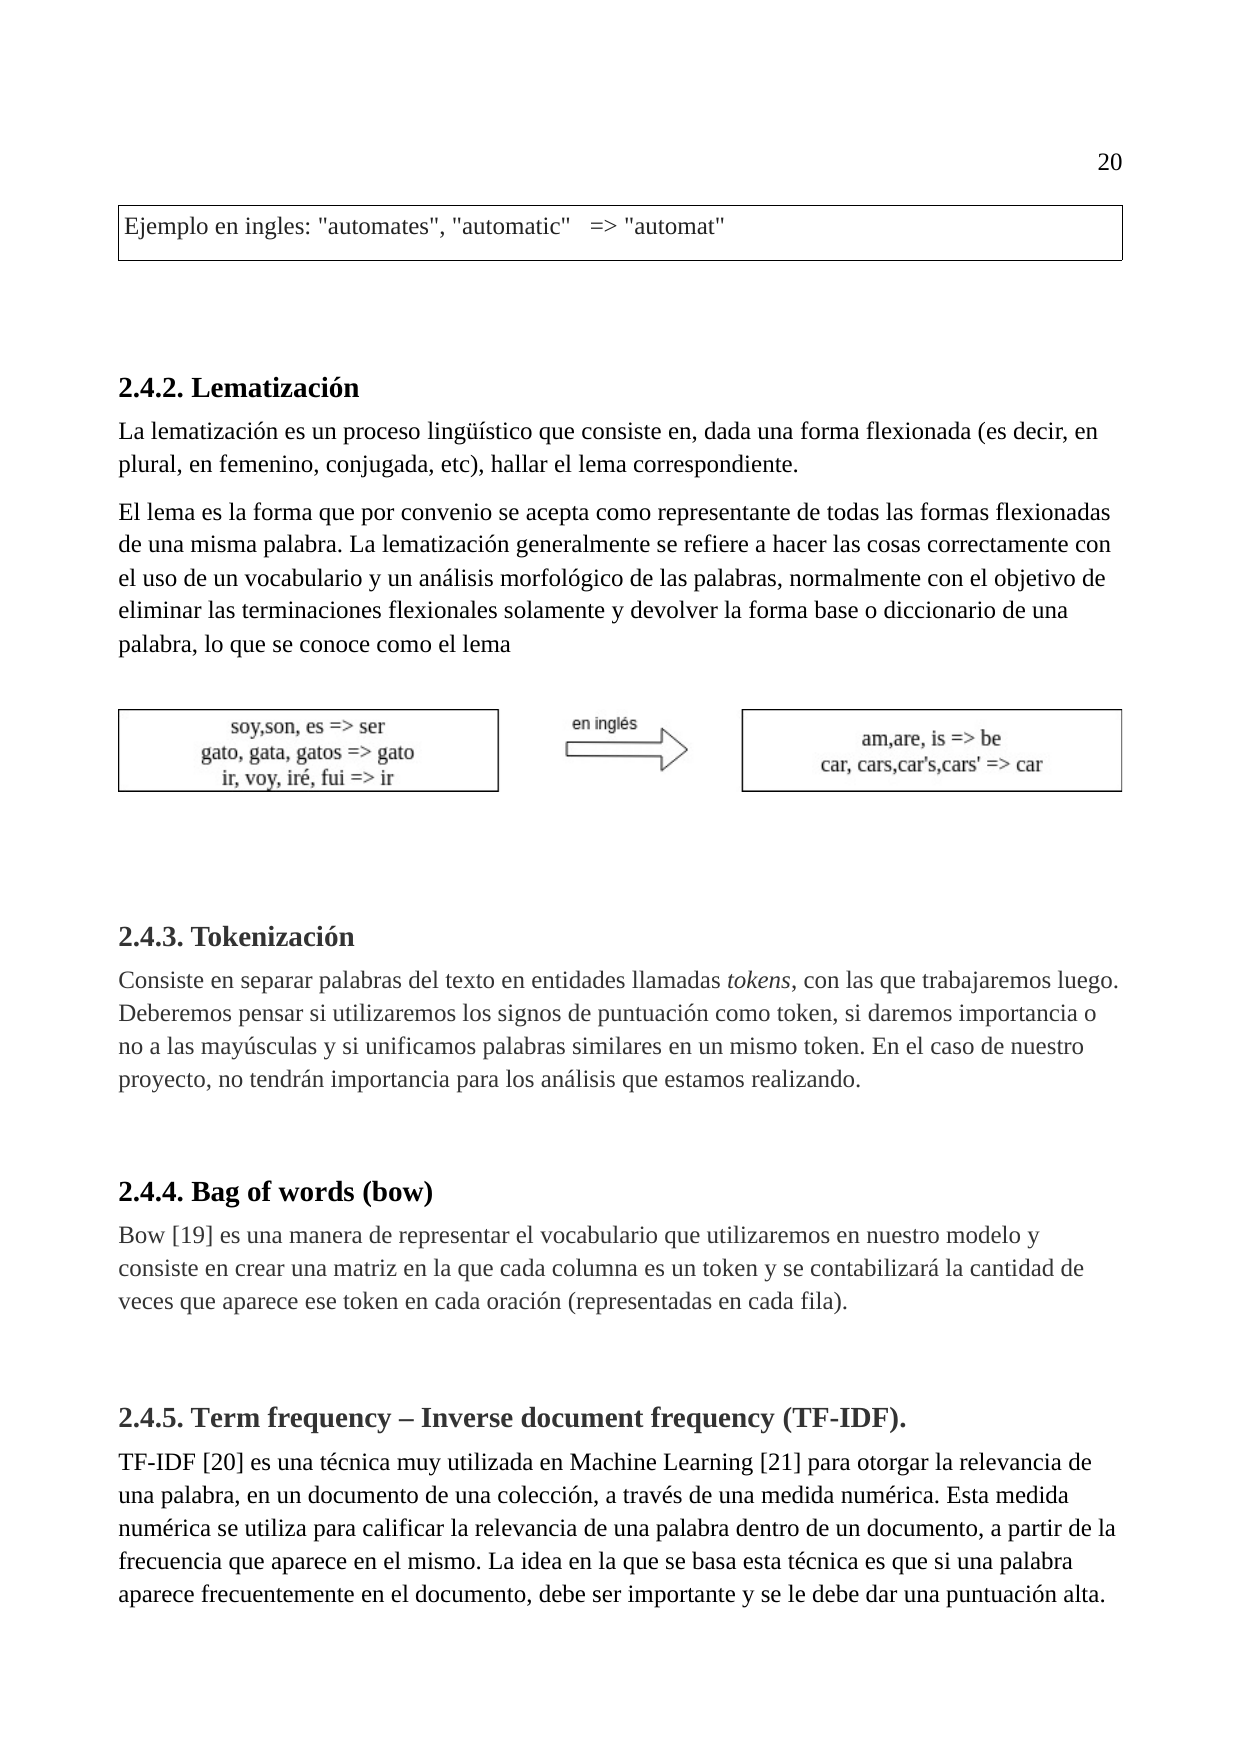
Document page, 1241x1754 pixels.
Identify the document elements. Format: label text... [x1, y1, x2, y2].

picture [118, 709, 1123, 792]
subtitle 2.4.5. Term frequency – Inverse document frequency (TF-IDF). [118, 1396, 1122, 1434]
subtitle 2.4.2. Lematización [118, 370, 1122, 403]
text TF-IDF [20] es una técnica muy utilizada en Machine Learning [21] para otorgar la relevancia de una palabra, en un documento de una colección, a través de una medida numérica. Esta medida numérica se utiliza para calificar la relevancia de una palabra dentro de un documento, a partir de la frecuencia que aparece en el mismo. La idea en la que se basa esta técnica es que si una palabra aparece frecuentemente en el documento, debe ser importante y se le debe dar una puntuación alta. [118, 1447, 1122, 1608]
text Bow [19] es una manera de representar el vocabulario que utilizaremos en nuestro modelo y consiste en crear una matriz en la que cada columna es un token y se contabilizará la cantidad de veces que aparece ese token en cada oración (representadas en cada fila). [118, 1220, 1122, 1315]
table_header Ejemplo en ingles: "automates", "automatic" => "automat" [119, 206, 1122, 260]
text Consiste en separar palabras del texto en entidades llamadas tokens, con las que trabajaremos luego. Deberemos pensar si utilizaremos los signos de puntuación como token, si daremos importancia o no a las mayúsculas y si unificamos palabras similares en un mismo token. En el caso de nuestro proyecto, no tendrán importancia para los análisis que estamos realizando. [118, 965, 1122, 1093]
text El lema es la forma que por convenio se acepta como representante de todas las formas flexionadas de una misma palabra. La lematización generalmente se refiere a hacer las cosas correctamente con el uso de un vocabulario y un análisis morfológico de las palabras, normalmente con el objetivo de eliminar las terminaciones flexionales solamente y devolver la forma base o diccionario de una palabra, lo que se conoce como el lema [118, 497, 1122, 690]
text La lematización es un proceso lingüístico que consiste en, dada una forma flexionada (es decir, en plural, en femenino, conjugada, etc), hallar el lema correspondiente. [118, 416, 1122, 478]
subtitle 2.4.3. Tokenización [118, 919, 1122, 952]
subtitle 2.4.4. Bag of words (bow) [118, 1174, 1122, 1207]
